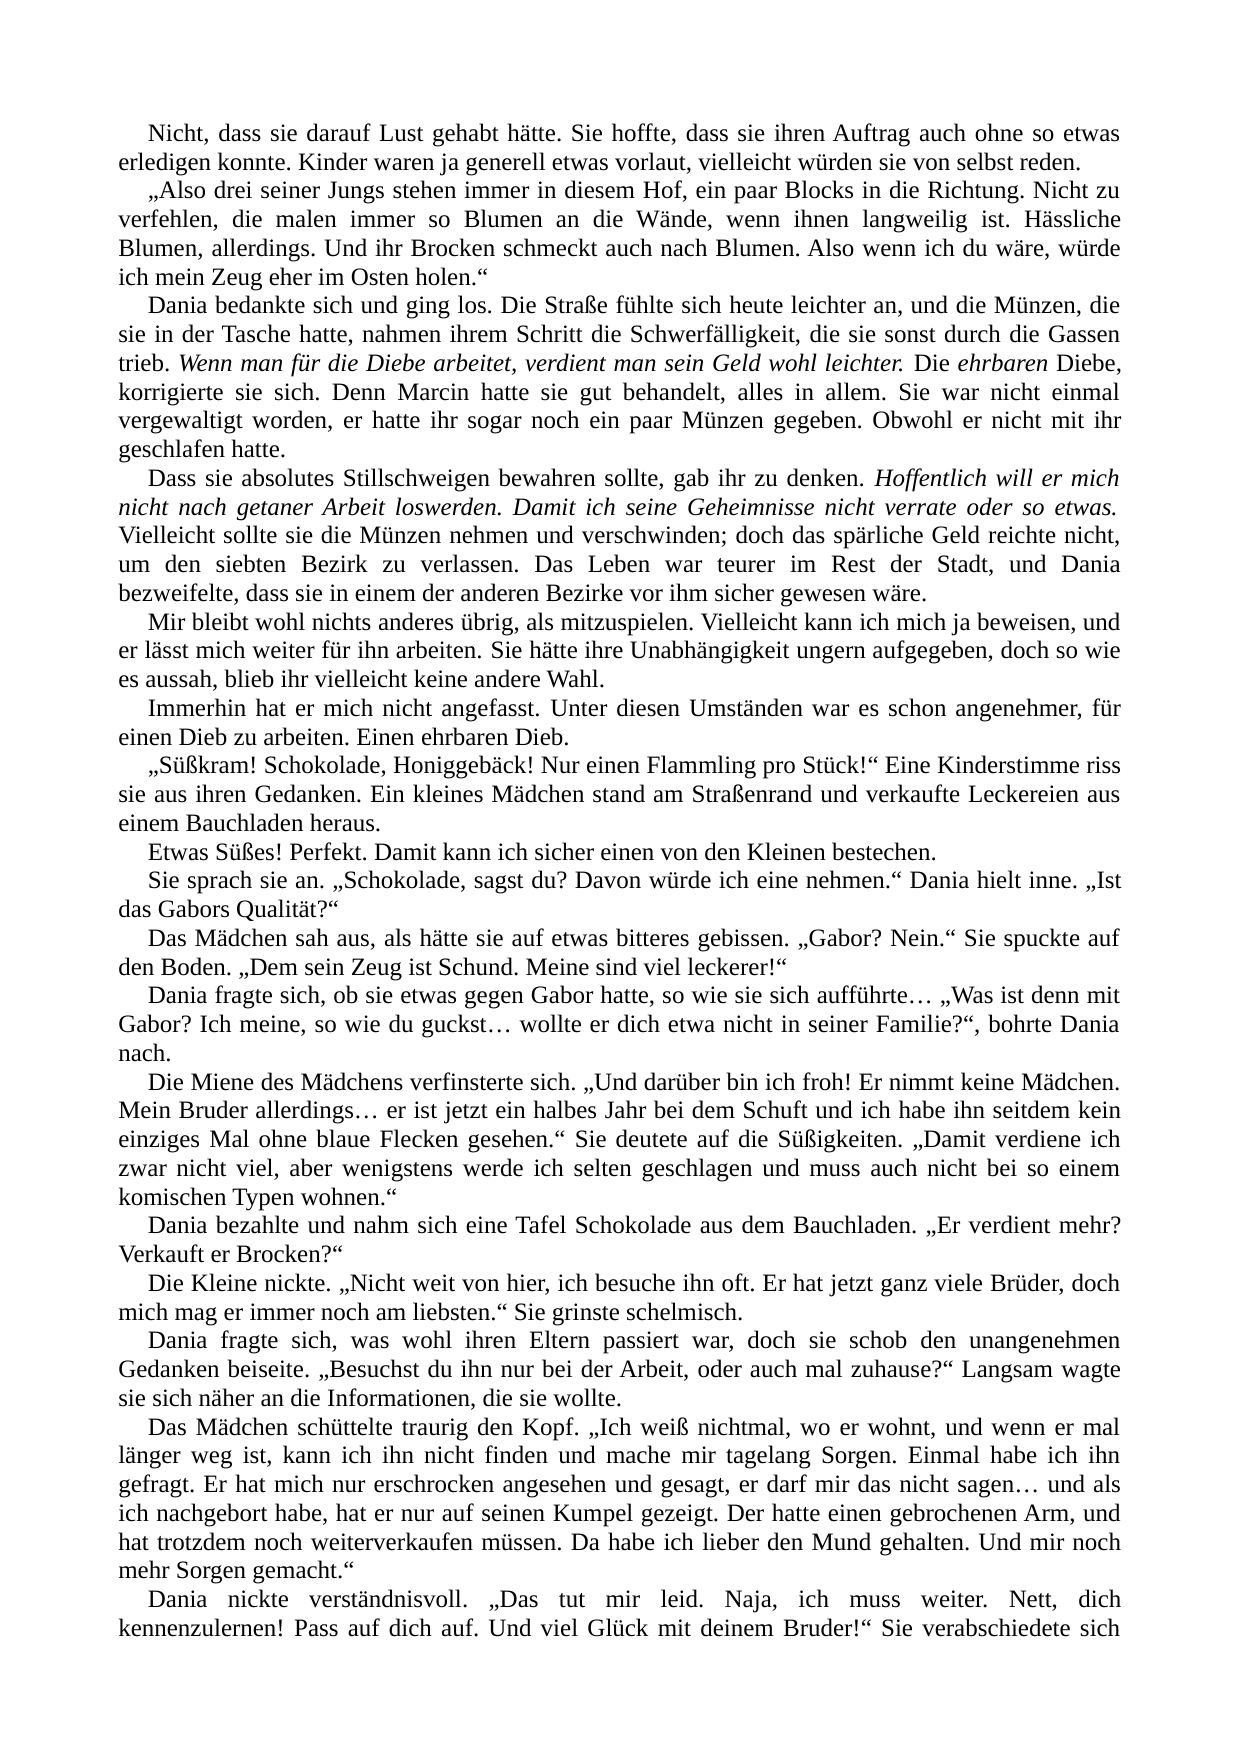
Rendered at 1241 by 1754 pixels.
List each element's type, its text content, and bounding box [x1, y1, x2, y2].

text Das Mädchen schüttelte traurig den Kopf. „Ich weiß nichtmal, wo er wohnt, und wenn er mal länger weg ist, kann ich ihn nicht finden und mache mir tagelang Sorgen. Einmal habe ich ihn gefragt. Er hat mich nur erschrocken angesehen und gesagt, er darf mir das nicht sagen… und als ich nachgebort habe, hat er nur auf seinen Kumpel gezeigt. Der hatte einen gebrochenen Arm, und hat trotzdem noch weiterverkaufen müssen. Da habe ich lieber den Mund gehalten. Und mir noch mehr Sorgen gemacht.“ [118, 1412, 1122, 1584]
text Das Mädchen sah aus, als hätte sie auf etwas bitteres gebissen. „Gabor? Nein.“ Sie spuckte auf den Boden. „Dem sein Zeug ist Schund. Meine sind viel leckerer!“ [118, 923, 1122, 981]
text Die Kleine nickte. „Nicht weit von hier, ich besuche ihn oft. Er hat jetzt ganz viele Brüder, doch mich mag er immer noch am liebsten.“ Sie grinste schelmisch. [118, 1268, 1122, 1326]
text Sie sprach sie an. „Schokolade, sagst du? Davon würde ich eine nehmen.“ Dania hielt inne. „Ist das Gabors Qualität?“ [118, 866, 1122, 923]
text Etwas Süßes! Perfekt. Damit kann ich sicher einen von den Kleinen bestechen. [118, 837, 1122, 866]
text Dania fragte sich, was wohl ihren Eltern passiert war, doch sie schob den unangenehmen Gedanken beiseite. „Besuchst du ihn nur bei der Arbeit, oder auch mal zuhause?“ Langsam wagte sie sich näher an die Informationen, die sie wollte. [118, 1326, 1122, 1412]
text Immerhin hat er mich nicht angefasst. Unter diesen Umständen war es schon angenehmer, für einen Dieb zu arbeiten. Einen ehrbaren Dieb. [118, 693, 1122, 751]
text Dass sie absolutes Stillschweigen bewahren sollte, gab ihr zu denken. Hoffentlich will er mich nicht nach getaner Arbeit loswerden. Damit ich seine Geheimnisse nicht verrate oder so etwas. Vielleicht sollte sie die Münzen nehmen und verschwinden; doch das spärliche Geld reichte nicht, um den siebten Bezirk zu verlassen. Das Leben war teurer im Rest der Stadt, und Dania bezweifelte, dass sie in einem der anderen Bezirke vor ihm sicher gewesen wäre. [118, 463, 1122, 607]
text Dania bedankte sich und ging los. Die Straße fühlte sich heute leichter an, und die Münzen, die sie in der Tasche hatte, nahmen ihrem Schritt die Schwerfälligkeit, die sie sonst durch die Gassen trieb. Wenn man für die Diebe arbeitet, verdient man sein Geld wohl leichter. Die ehrbaren Diebe, korrigierte sie sich. Denn Marcin hatte sie gut behandelt, alles in allem. Sie war nicht einmal vergewaltigt worden, er hatte ihr sogar noch ein paar Münzen gegeben. Obwohl er nicht mit ihr geschlafen hatte. [118, 291, 1122, 463]
text Die Miene des Mädchens verfinsterte sich. „Und darüber bin ich froh! Er nimmt keine Mädchen. Mein Bruder allerdings… er ist jetzt ein halbes Jahr bei dem Schuft und ich habe ihn seitdem kein einziges Mal ohne blaue Flecken gesehen.“ Sie deutete auf die Süßigkeiten. „Damit verdiene ich zwar nicht viel, aber wenigstens werde ich selten geschlagen und muss auch nicht bei so einem komischen Typen wohnen.“ [118, 1067, 1122, 1211]
text „Also drei seiner Jungs stehen immer in diesem Hof, ein paar Blocks in die Richtung. Nicht zu verfehlen, die malen immer so Blumen an die Wände, wenn ihnen langweilig ist. Hässliche Blumen, allerdings. Und ihr Brocken schmeckt auch nach Blumen. Also wenn ich du wäre, würde ich mein Zeug eher im Osten holen.“ [118, 176, 1122, 291]
text Dania fragte sich, ob sie etwas gegen Gabor hatte, so wie sie sich aufführte… „Was ist denn mit Gabor? Ich meine, so wie du guckst… wollte er dich etwa nicht in seiner Familie?“, bohrte Dania nach. [118, 981, 1122, 1067]
text „Süßkram! Schokolade, Honiggebäck! Nur einen Flammling pro Stück!“ Eine Kinderstimme riss sie aus ihren Gedanken. Ein kleines Mädchen stand am Straßenrand und verkaufte Leckereien aus einem Bauchladen heraus. [118, 751, 1122, 837]
text Dania nickte verständnisvoll. „Das tut mir leid. Naja, ich muss weiter. Nett, dich kennenzulernen! Pass auf dich auf. Und viel Glück mit deinem Bruder!“ Sie verabschiedete sich [118, 1584, 1122, 1642]
text Dania bezahlte und nahm sich eine Tafel Schokolade aus dem Bauchladen. „Er verdient mehr? Verkauft er Brocken?“ [118, 1211, 1122, 1268]
text Nicht, dass sie darauf Lust gehabt hätte. Sie hoffte, dass sie ihren Auftrag auch ohne so etwas erledigen konnte. Kinder waren ja generell etwas vorlaut, vielleicht würden sie von selbst reden. [118, 118, 1122, 176]
text Mir bleibt wohl nichts anderes übrig, als mitzuspielen. Vielleicht kann ich mich ja beweisen, und er lässt mich weiter für ihn arbeiten. Sie hätte ihre Unabhängigkeit ungern aufgegeben, doch so wie es aussah, blieb ihr vielleicht keine andere Wahl. [118, 607, 1122, 693]
